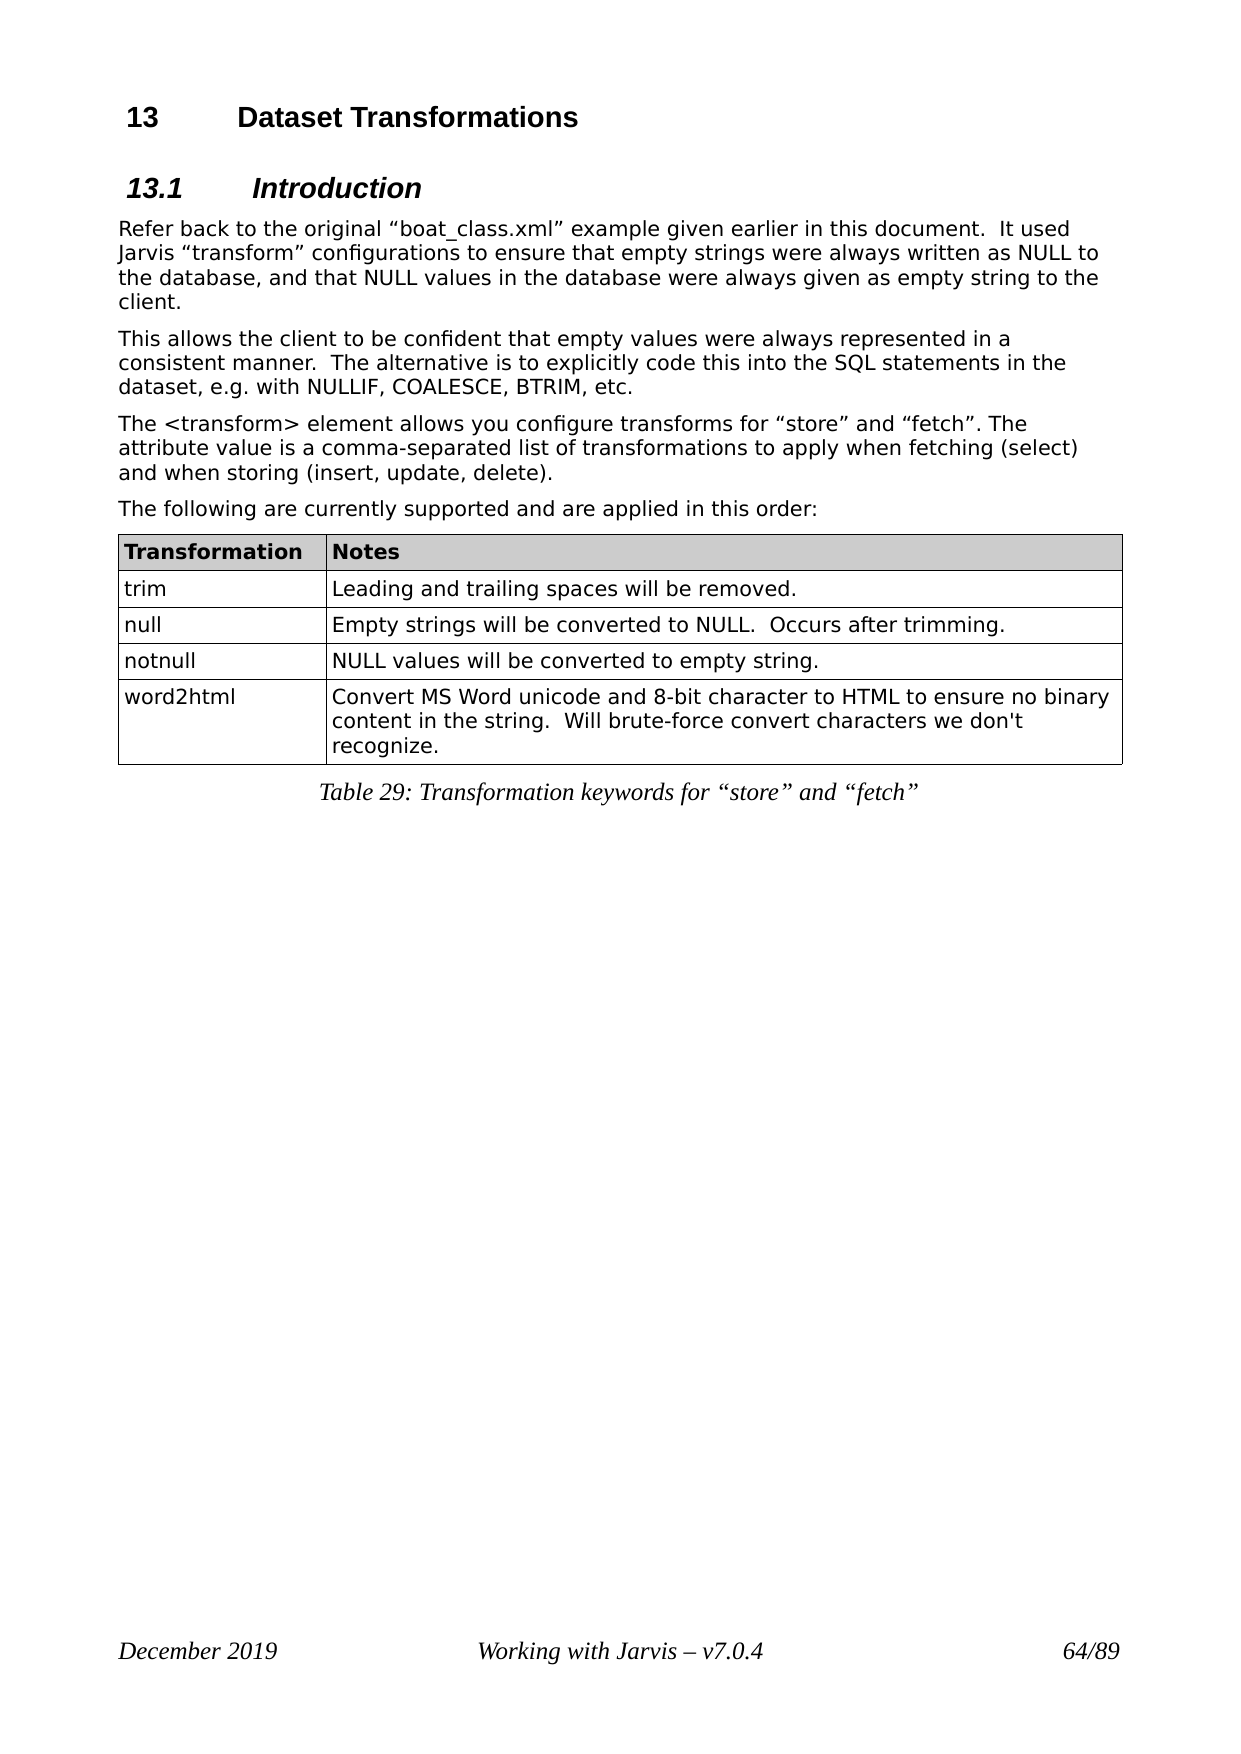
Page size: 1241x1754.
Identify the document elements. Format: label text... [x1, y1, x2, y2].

table_cell word2html [119, 680, 326, 764]
table_cell notnull [119, 644, 326, 679]
text Table 29: Transformation keywords for “store” and “fetch” [118, 777, 1122, 806]
text The following are currently supported and are applied in this order: [118, 497, 1122, 522]
table_header Notes [327, 535, 1122, 570]
subtitle Introduction [118, 171, 1122, 204]
table_header Transformation [119, 535, 326, 570]
table_cell null [119, 608, 326, 643]
table_cell Empty strings will be converted to NULL. Occurs after trimming. [327, 608, 1122, 643]
table_cell Leading and trailing spaces will be removed. [327, 571, 1122, 607]
subtitle Dataset Transformations [118, 100, 1122, 133]
table_cell Convert MS Word unicode and 8-bit character to HTML to ensure no binary content in the string. Will brute-force convert characters we don't recognize. [327, 680, 1122, 764]
text This allows the client to be confident that empty values were always represented in a consistent manner. The alternative is to explicitly code this into the SQL statements in the dataset, e.g. with NULLIF, COALESCE, BTRIM, etc. [118, 327, 1122, 399]
text Refer back to the original “boat_class.xml” example given earlier in this document. It used Jarvis “transform” configurations to ensure that empty strings were always written as NULL to the database, and that NULL values in the database were always given as empty string to the client. [118, 217, 1122, 314]
table_cell trim [119, 571, 326, 607]
table_cell NULL values will be converted to empty string. [327, 644, 1122, 679]
text The <transform> element allows you configure transforms for “store” and “fetch”. The attribute value is a comma-separated list of transformations to apply when fetching (select) and when storing (insert, update, delete). [118, 412, 1122, 485]
